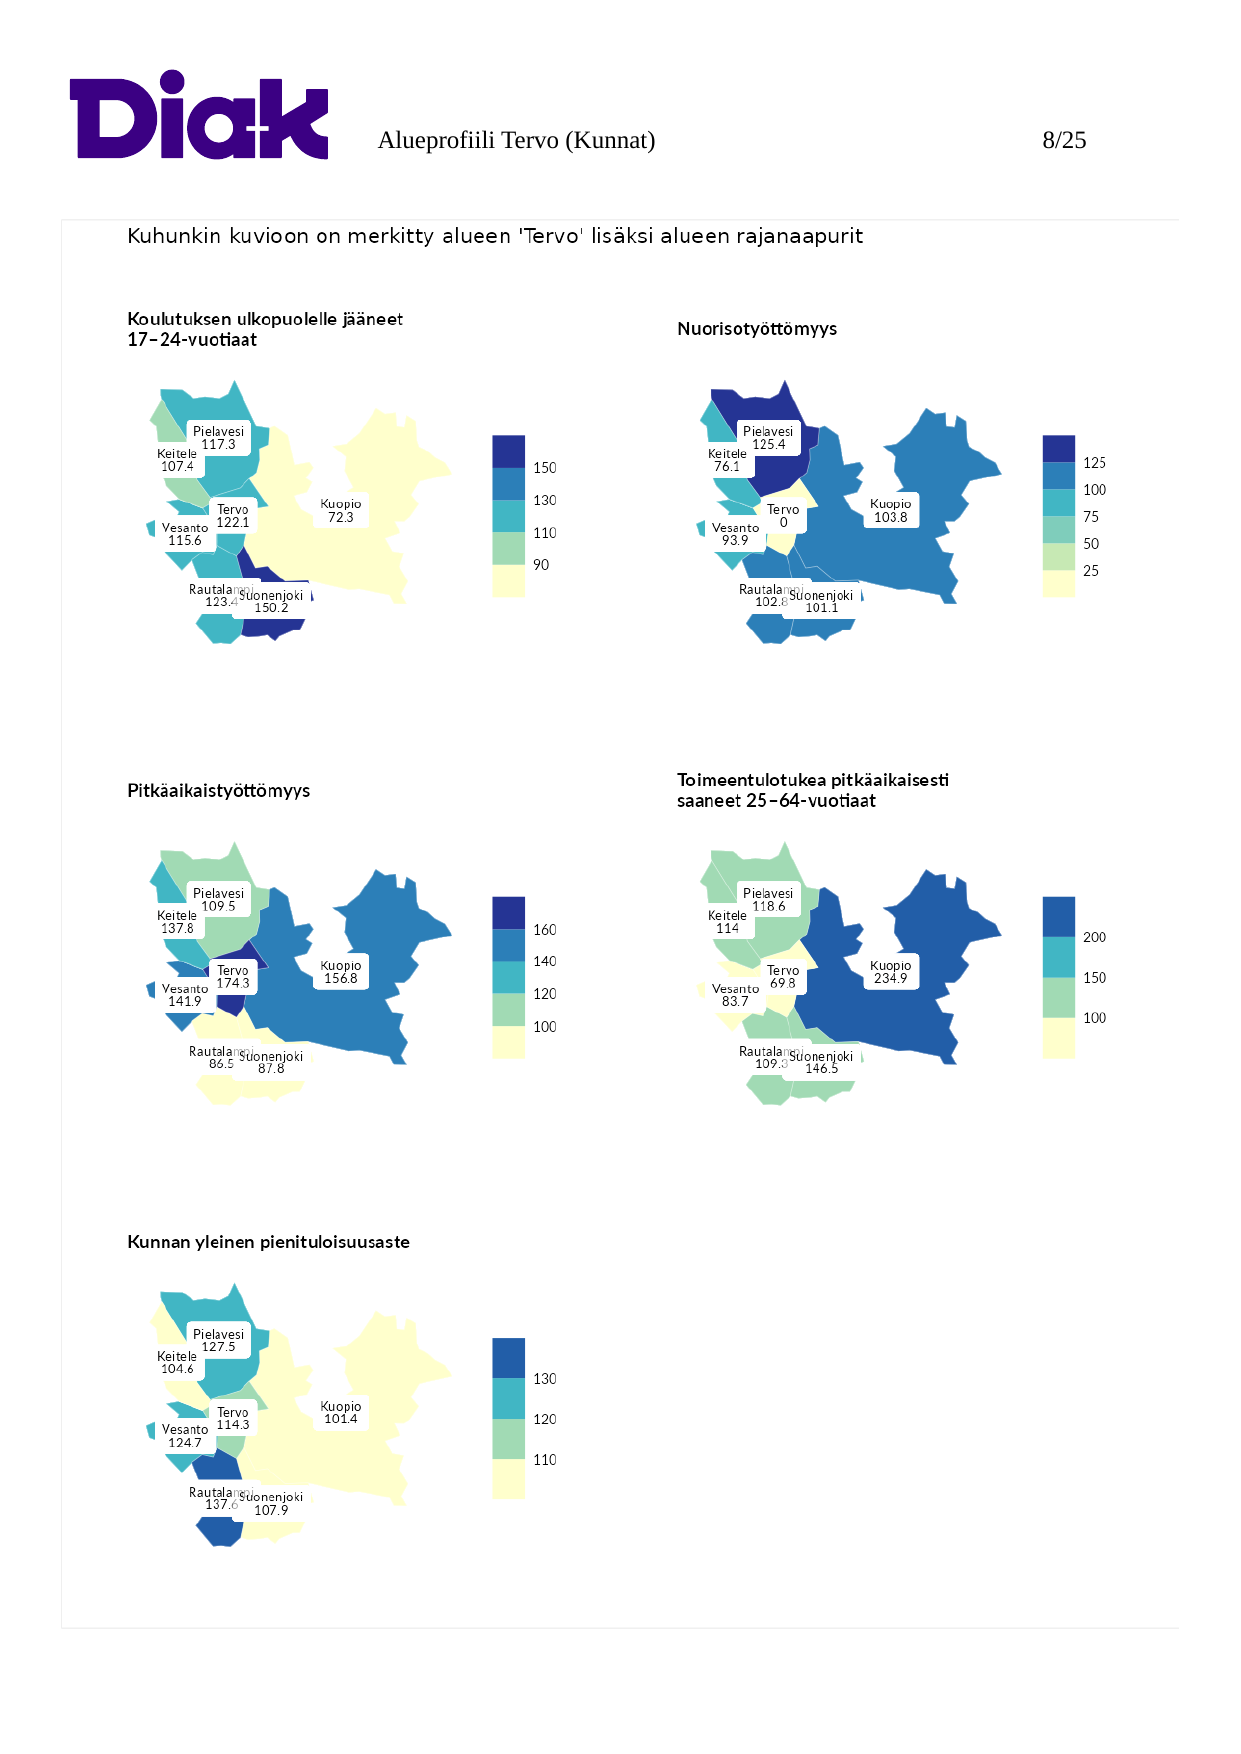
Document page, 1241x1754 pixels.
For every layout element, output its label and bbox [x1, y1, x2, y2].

picture [61, 196, 1179, 1651]
